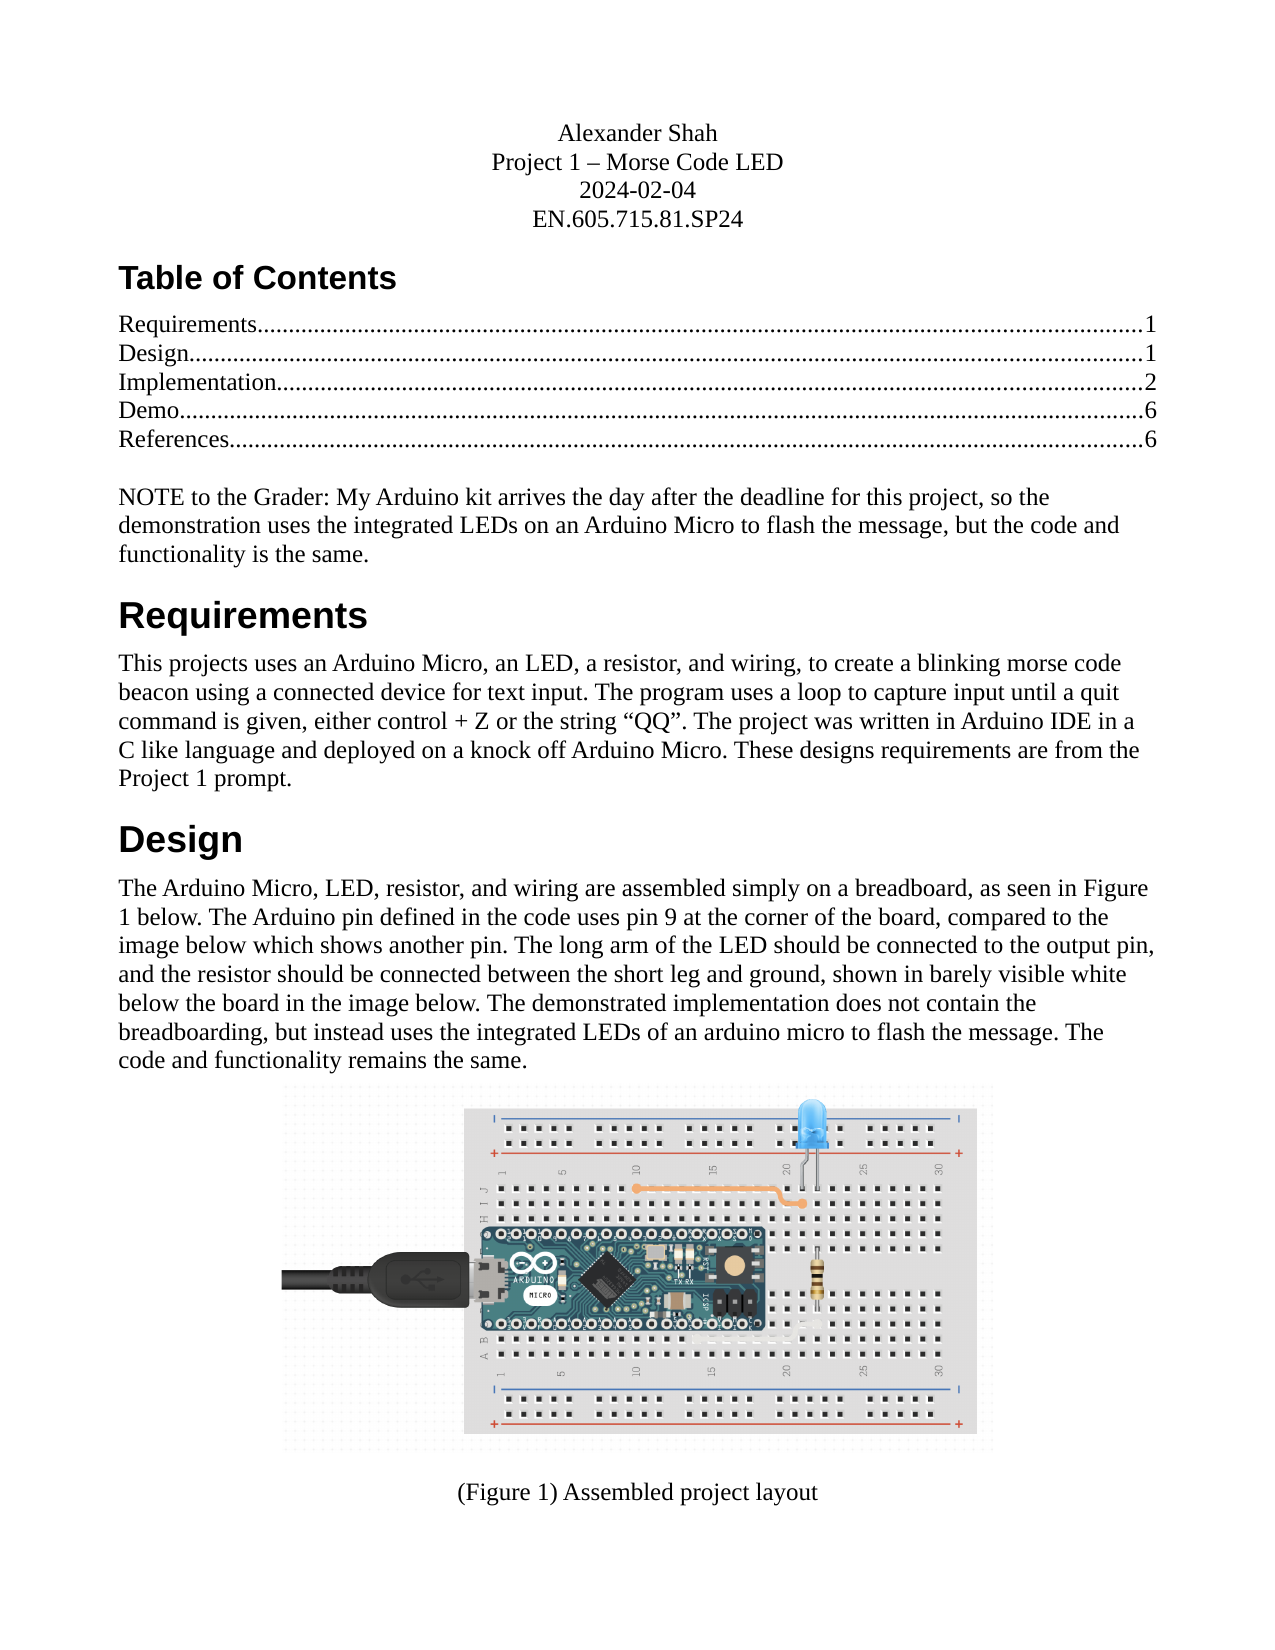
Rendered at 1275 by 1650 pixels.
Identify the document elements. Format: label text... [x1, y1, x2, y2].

text The Arduino Micro, LED, resistor, and wiring are assembled simply on a breadboard, as seen in Figure 1 below. The Arduino pin defined in the code uses pin 9 at the corner of the board, compared to the image below which shows another pin. The long arm of the LED should be connected to the output pin, and the resistor should be connected between the short leg and ground, shown in barely visible white below the board in the image below. The demonstrated implementation does not contain the breadboarding, but instead uses the integrated LEDs of an arduino micro to flash the message. The code and functionality remains the same. [118, 873, 1157, 1074]
text Design 1 [118, 338, 1157, 367]
picture [281, 1083, 994, 1453]
text EN.605.715.81.SP24 [118, 204, 1157, 233]
subtitle Table of Contents [118, 258, 1157, 297]
text (Figure 1) Assembled project layout [118, 1477, 1157, 1505]
text Implementation 2 [118, 367, 1157, 395]
text NOTE to the Grader: My Arduino kit arrives the day after the deadline for this project, so the demonstration uses the integrated LEDs on an Arduino Micro to flash the message, but the code and functionality is the same. [118, 482, 1157, 568]
text 2024-02-04 [118, 176, 1157, 204]
text Alexander Shah [118, 118, 1157, 147]
text This projects uses an Arduino Micro, an LED, a resistor, and wiring, to create a blinking morse code beacon using a connected device for text input. The program uses a loop to capture input until a quit command is given, either control + Z or the string “QQ”. The project was written in Arduino IDE in a C like language and deployed on a knock off Arduino Micro. These designs requirements are from the Project 1 prompt. [118, 648, 1157, 792]
text References 6 [118, 424, 1157, 453]
text Project 1 – Morse Code LED [118, 147, 1157, 176]
text Requirements 1 [118, 309, 1157, 338]
subtitle Design [118, 817, 1157, 860]
subtitle Requirements [118, 593, 1157, 636]
text Demo 6 [118, 395, 1157, 424]
